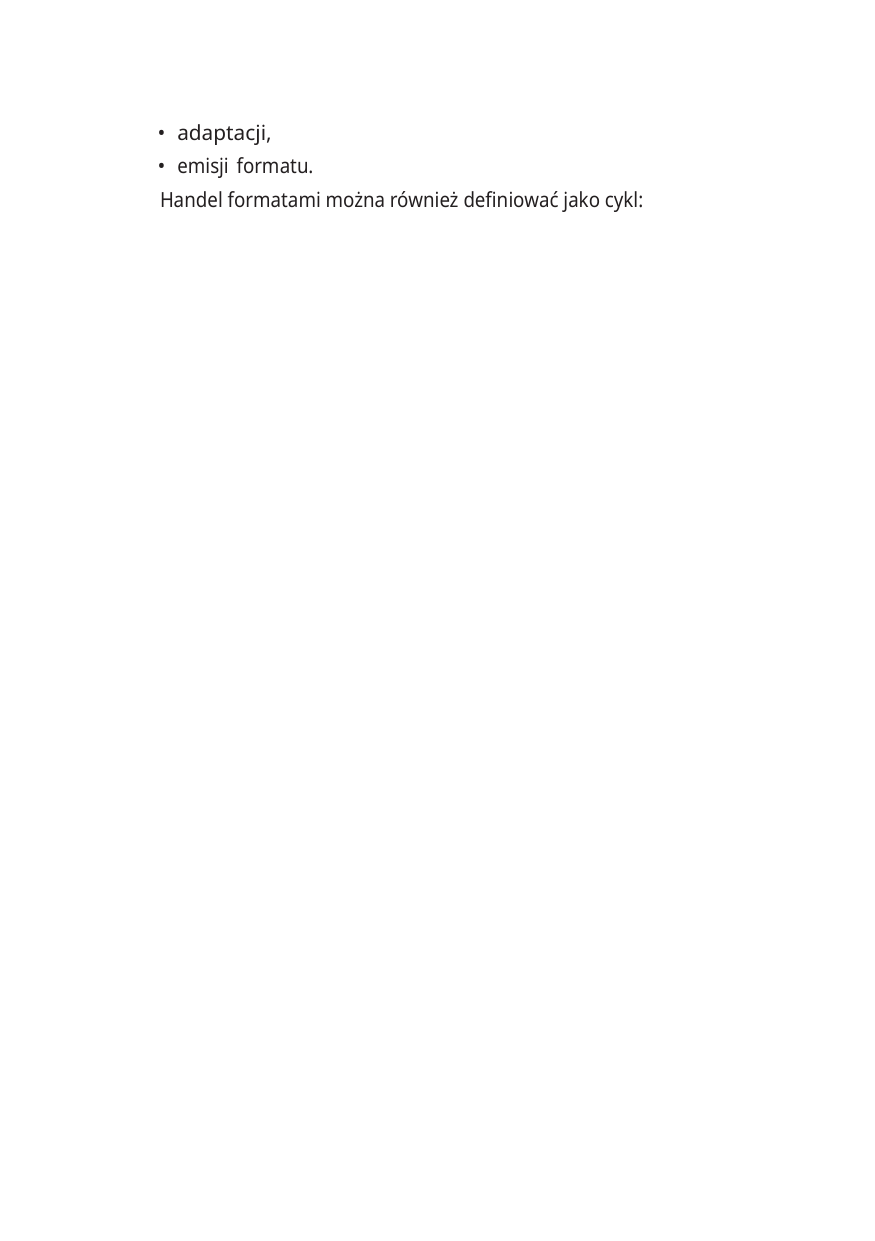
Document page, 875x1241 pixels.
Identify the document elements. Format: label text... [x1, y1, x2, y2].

text Handel formatami można również definiować jako cykl: [160, 185, 791, 214]
list adaptacji, [157, 118, 791, 146]
list emisji formatu. [157, 151, 791, 180]
